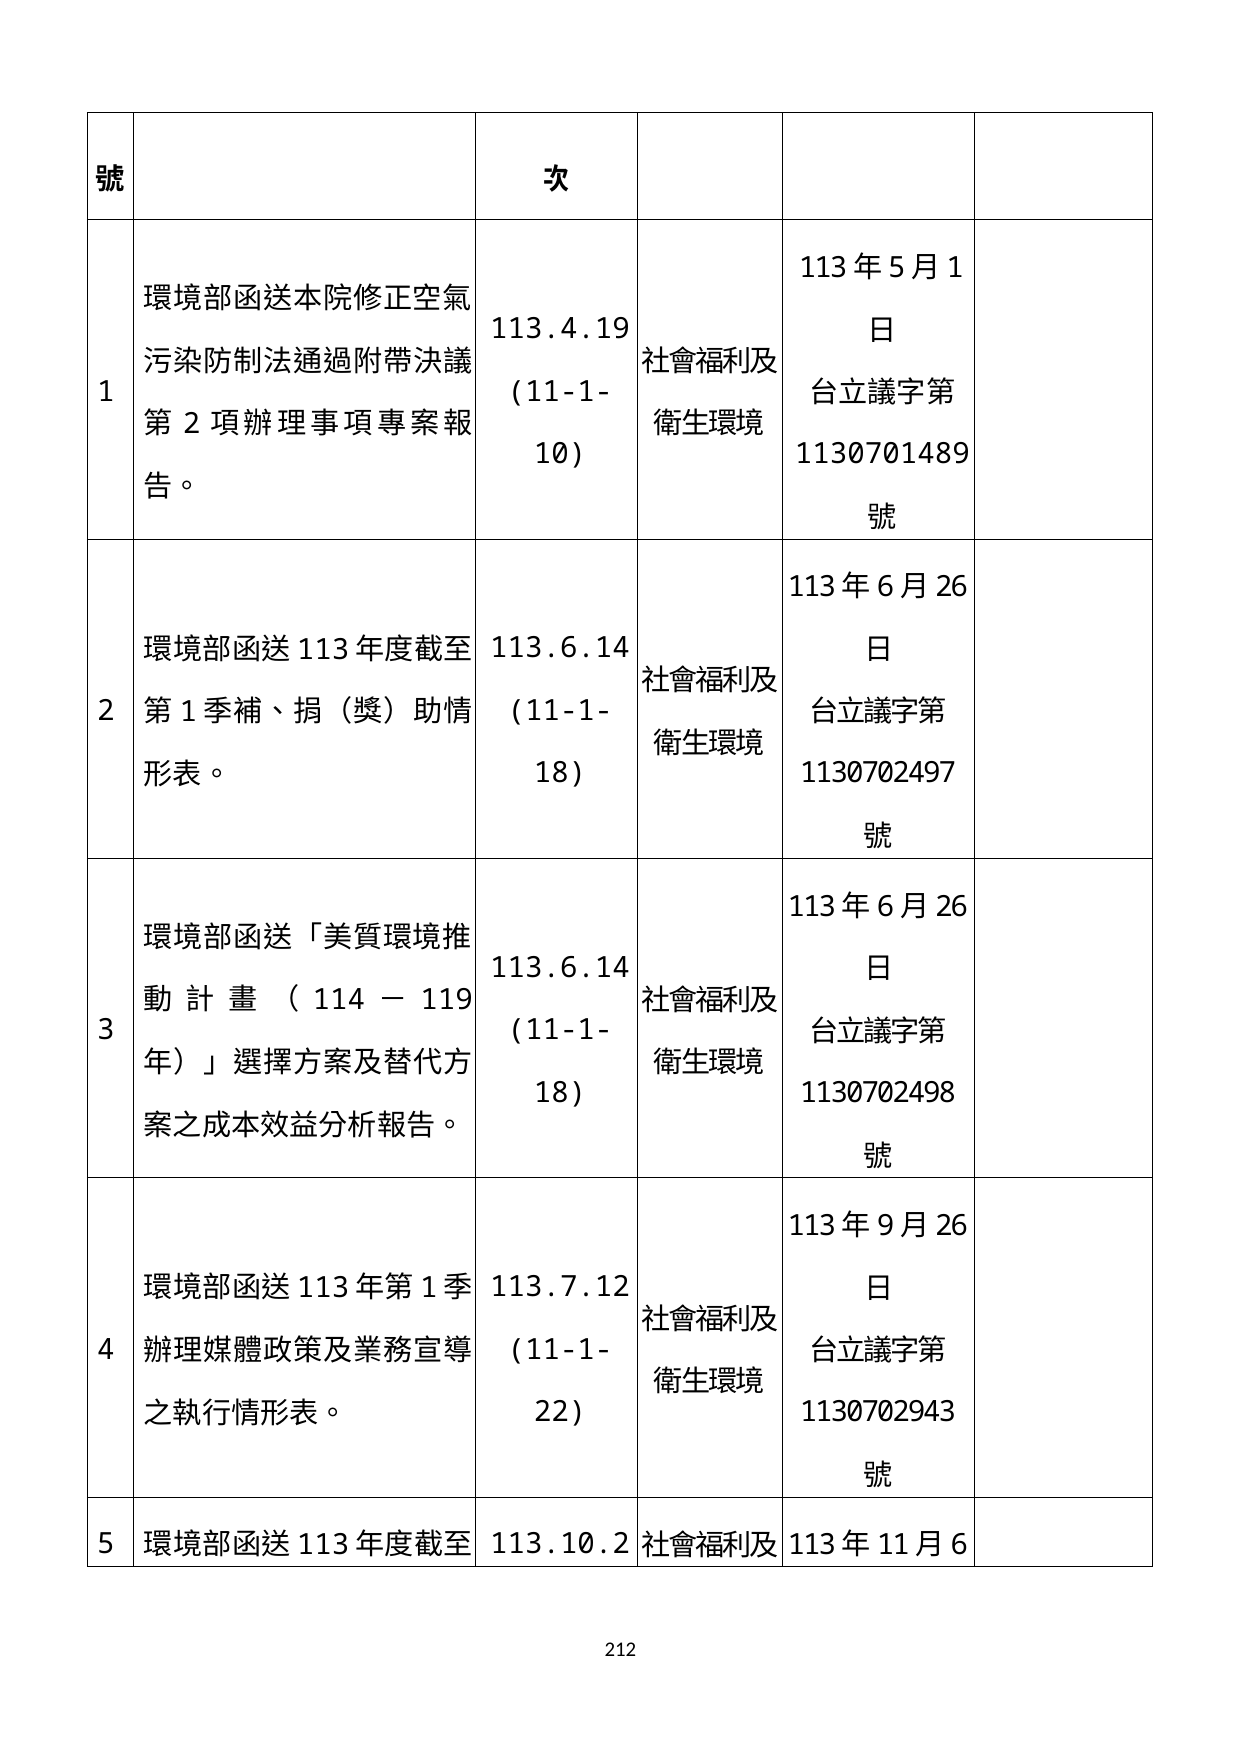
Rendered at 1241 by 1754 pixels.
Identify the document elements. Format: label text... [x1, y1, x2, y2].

table_cell 環境部函送113年度截至第1季補、捐（獎）助情形表。 [134, 540, 475, 858]
table_cell 113.6.14 (11-1-18) [476, 859, 637, 1177]
table_cell 113年5月1日 台立議字第1130701489號 [783, 220, 974, 538]
table_cell [88, 859, 133, 1177]
table_cell [88, 540, 133, 858]
table_header [975, 113, 1152, 219]
table_cell 113.4.19 (11-1-10) [476, 220, 637, 538]
table_header [638, 113, 782, 219]
table_header 次 [476, 113, 637, 219]
table_cell 社會福利及衛生環境 [638, 859, 782, 1177]
table_cell 環境部函送「美質環境推動計畫（114－119年）」選擇方案及替代方案之成本效益分析報告。 [134, 859, 475, 1177]
table_cell [88, 220, 133, 538]
table_cell 環境部函送113年度截至 [134, 1498, 475, 1566]
table_header [783, 113, 974, 219]
table_cell 社會福利及衛生環境 [638, 540, 782, 858]
table_cell [88, 1498, 133, 1566]
table_cell 113年6月26日 台立議字第1130702498號 [783, 859, 974, 1177]
table_cell [975, 220, 1152, 538]
table_cell [975, 859, 1152, 1177]
table_header 號 [88, 113, 133, 219]
table_cell [88, 1178, 133, 1497]
table_cell 113.6.14 (11-1-18) [476, 540, 637, 858]
table_cell 社會福利及 [638, 1498, 782, 1566]
table_cell [975, 1498, 1152, 1566]
table_cell 113年9月26日 台立議字第1130702943號 [783, 1178, 974, 1497]
table_cell 113年6月26日 台立議字第1130702497號 [783, 540, 974, 858]
table_cell 社會福利及衛生環境 [638, 220, 782, 538]
table_cell 環境部函送113年第1季辦理媒體政策及業務宣導之執行情形表。 [134, 1178, 475, 1497]
table_cell 113.7.12 (11-1-22) [476, 1178, 637, 1497]
table_header [134, 113, 475, 219]
table_cell [975, 1178, 1152, 1497]
table_cell 113年11月6 [783, 1498, 974, 1566]
table_cell 113.10.2 [476, 1498, 637, 1566]
table_cell 社會福利及衛生環境 [638, 1178, 782, 1497]
table_cell 環境部函送本院修正空氣污染防制法通過附帶決議第2項辦理事項專案報告。 [134, 220, 475, 538]
table_cell [975, 540, 1152, 858]
